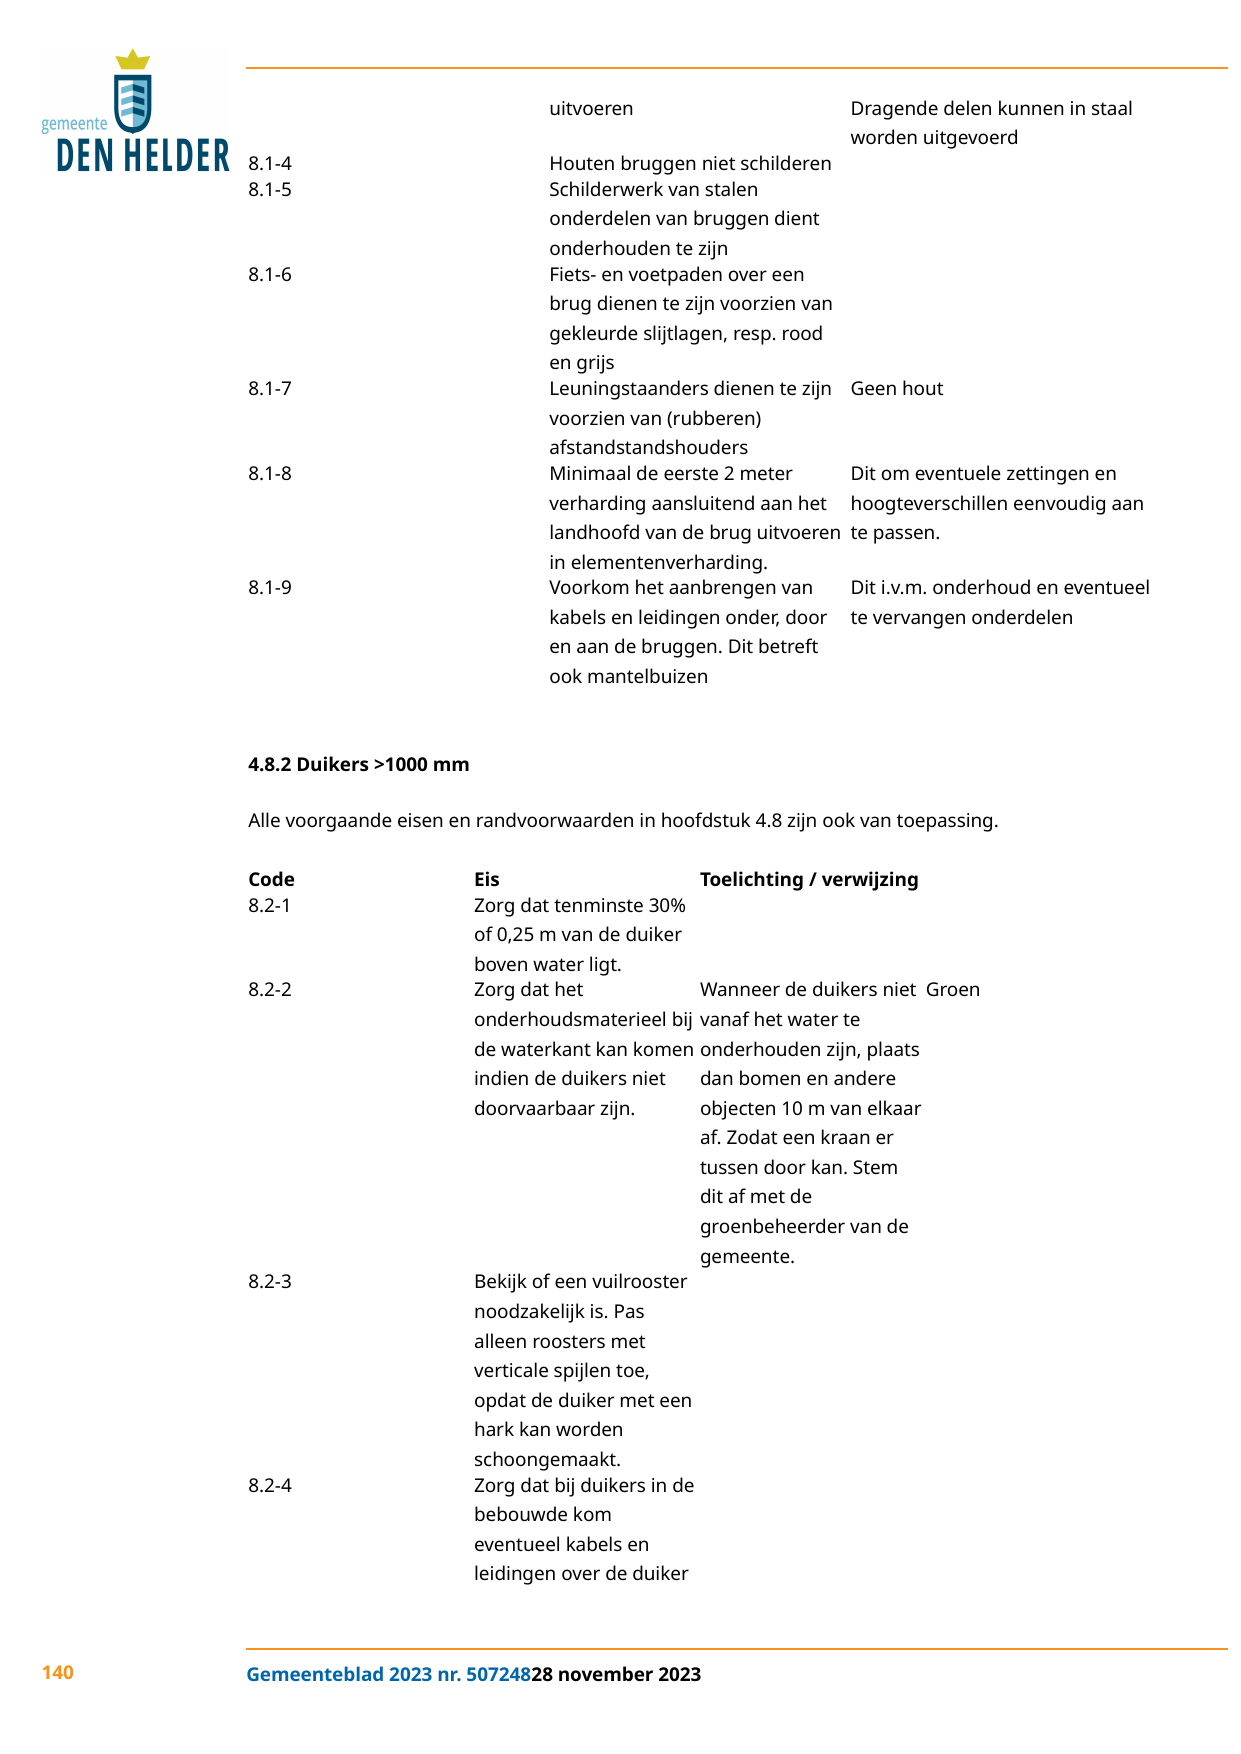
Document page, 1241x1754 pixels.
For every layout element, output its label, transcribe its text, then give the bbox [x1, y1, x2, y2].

table_header Code [248, 866, 474, 892]
picture [63, 144, 68, 165]
table_cell 8.1-9 [248, 575, 549, 689]
table_cell [700, 892, 926, 977]
table_cell [850, 261, 1152, 375]
table_cell [700, 1269, 926, 1472]
table_header [926, 866, 1152, 892]
table_cell Zorg dat bij duikers in de bebouwde kom eventueel kabels en leidingen over de duiker [474, 1472, 700, 1586]
table_cell Zorg dat het onderhoudsmaterieel bij de waterkant kan komen indien de duikers niet doorvaarbaar zijn. [474, 977, 700, 1269]
table_cell [700, 1472, 926, 1586]
table_cell Schilderwerk van stalen onderdelen van bruggen dient onderhouden te zijn [549, 176, 850, 261]
table_cell [850, 176, 1152, 261]
text 4.8.2 Duikers >1000 mm [248, 751, 1152, 777]
table_cell Groen [926, 977, 1152, 1269]
table_cell Bekijk of een vuilrooster noodzakelijk is. Pas alleen roosters met verticale spijlen toe, opdat de duiker met een hark kan worden schoongemaakt. [474, 1269, 700, 1472]
table_cell Wanneer de duikers niet vanaf het water te onderhouden zijn, plaats dan bomen en andere objecten 10 m van elkaar af. Zodat een kraan er tussen door kan. Stem dit af met de groenbeheerder van de gemeente. [700, 977, 926, 1269]
table_cell Zorg dat tenminste 30% of 0,25 m van de duiker boven water ligt. [474, 892, 700, 977]
picture [130, 157, 135, 172]
table_header Toelichting / verwijzing [700, 866, 926, 892]
picture [100, 154, 106, 172]
picture [220, 160, 224, 172]
picture [41, 47, 231, 172]
table_cell 8.1-4 [248, 150, 549, 176]
table_cell [850, 150, 1152, 176]
table_cell 8.1-5 [248, 176, 549, 261]
table_cell 8.2-4 [248, 1472, 474, 1586]
table_cell Voorkom het aanbrengen van kabels en leidingen onder, door en aan de bruggen. Dit betreft ook mantelbuizen [549, 575, 850, 689]
text Alle voorgaande eisen en randvoorwaarden in hoofdstuk 4.8 zijn ook van toepassing. [248, 807, 1152, 832]
table_cell Geen hout [850, 375, 1152, 460]
table_cell Dit om eventuele zettingen en hoogteverschillen eenvoudig aan te passen. [850, 460, 1152, 574]
table_cell [926, 892, 1152, 977]
table_cell 8.1-8 [248, 460, 549, 574]
table_cell 8.2-1 [248, 892, 474, 977]
table_cell uitvoeren [549, 95, 850, 150]
table_cell Dragende delen kunnen in staal worden uitgevoerd [850, 95, 1152, 150]
table_cell 8.1-6 [248, 261, 549, 375]
table_cell Dit i.v.m. onderhoud en eventueel te vervangen onderdelen [850, 575, 1152, 689]
table_cell [926, 1269, 1152, 1472]
table_cell Minimaal de eerste 2 meter verharding aansluitend aan het landhoofd van de brug uitvoeren in elementenverharding. [549, 460, 850, 574]
table_cell 8.2-2 [248, 977, 474, 1269]
picture [182, 144, 187, 165]
table_cell Houten bruggen niet schilderen [549, 150, 850, 176]
table_cell Leuningstaanders dienen te zijn voorzien van (rubberen) afstandstandshouders [549, 375, 850, 460]
table_cell [248, 95, 549, 150]
table_cell Fiets- en voetpaden over een brug dienen te zijn voorzien van gekleurde slijtlagen, resp. rood en grijs [549, 261, 850, 375]
table_cell [926, 1472, 1152, 1586]
table_cell 8.1-7 [248, 375, 549, 460]
table_cell 8.2-3 [248, 1269, 474, 1472]
table_header Eis [474, 866, 700, 892]
